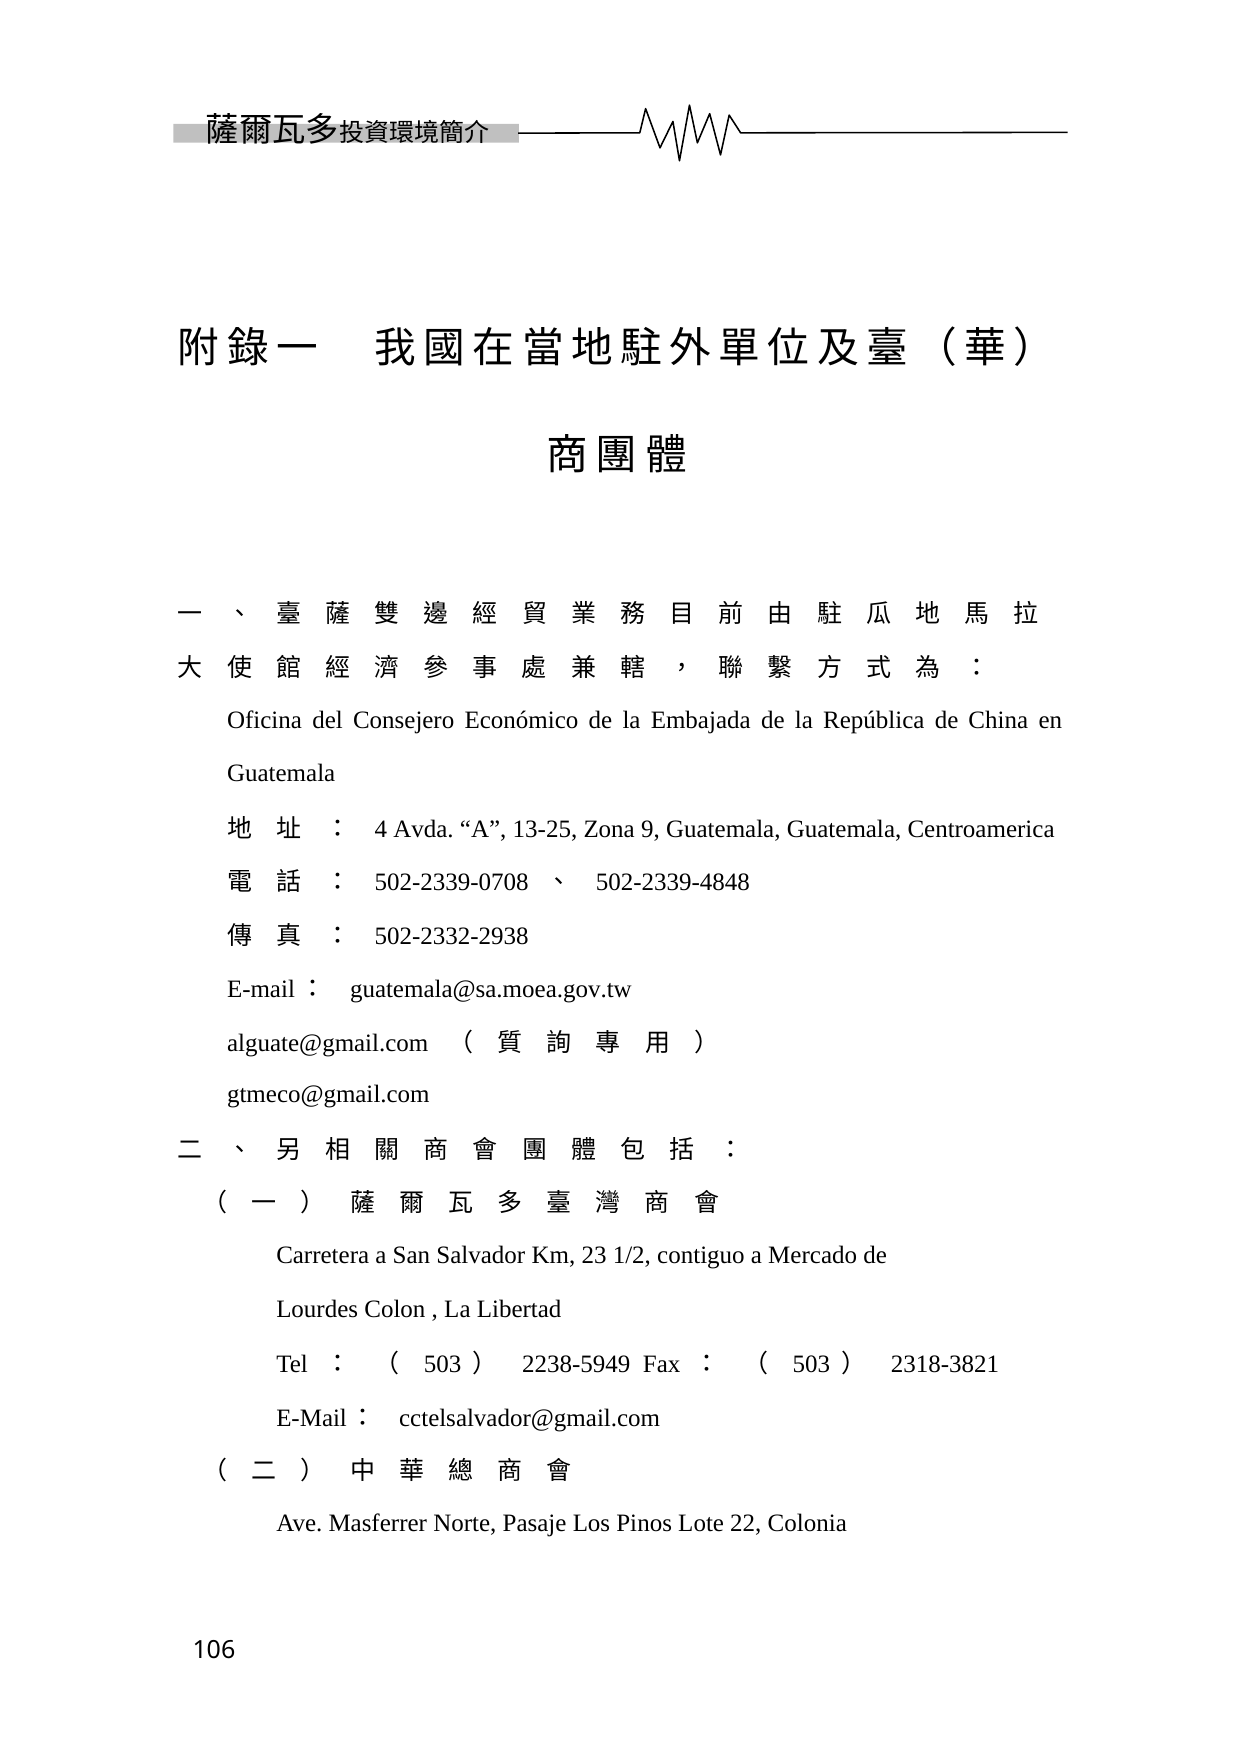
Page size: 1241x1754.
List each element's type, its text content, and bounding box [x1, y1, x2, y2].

text 地址：4 Avda. “A”, 13-25, Zona 9, Guatemala, Guatemala, Centroamerica [227, 799, 1063, 853]
text 二、另相關商會團體包括： [178, 1121, 1063, 1174]
text E-mail：guatemala@sa.moea.gov.tw [227, 960, 1063, 1013]
text 傳真：502-2332-2938 [227, 906, 1063, 960]
text 附錄一 我國在當地駐外單位及臺（華）商團體 [178, 291, 1063, 505]
text gtmeco@gmail.com [227, 1067, 1063, 1121]
text alguate@gmail.com（質詢專用） [227, 1013, 1063, 1067]
text Oficina del Consejero Económico de la Embajada de la República de China en Guatemala [227, 692, 1063, 799]
text （一）薩爾瓦多臺灣商會 [202, 1174, 1063, 1228]
text Lourdes Colon , La Libertad [276, 1281, 1063, 1335]
text Carretera a San Salvador Km, 23 1/2, contiguo a Mercado de [276, 1228, 1063, 1281]
text Tel：（503）2238-5949 Fax：（503）2318-3821 [276, 1335, 1063, 1388]
text （二）中華總商會 [202, 1442, 1063, 1495]
text 一、臺薩雙邊經貿業務目前由駐瓜地馬拉大使館經濟參事處兼轄，聯繫方式為： [178, 585, 1063, 692]
text E-Mail：cctelsalvador@gmail.com [276, 1388, 1063, 1442]
text 電話：502-2339-0708、502-2339-4848 [227, 853, 1063, 906]
text Ave. Masferrer Norte, Pasaje Los Pinos Lote 22, Colonia [276, 1495, 1063, 1549]
